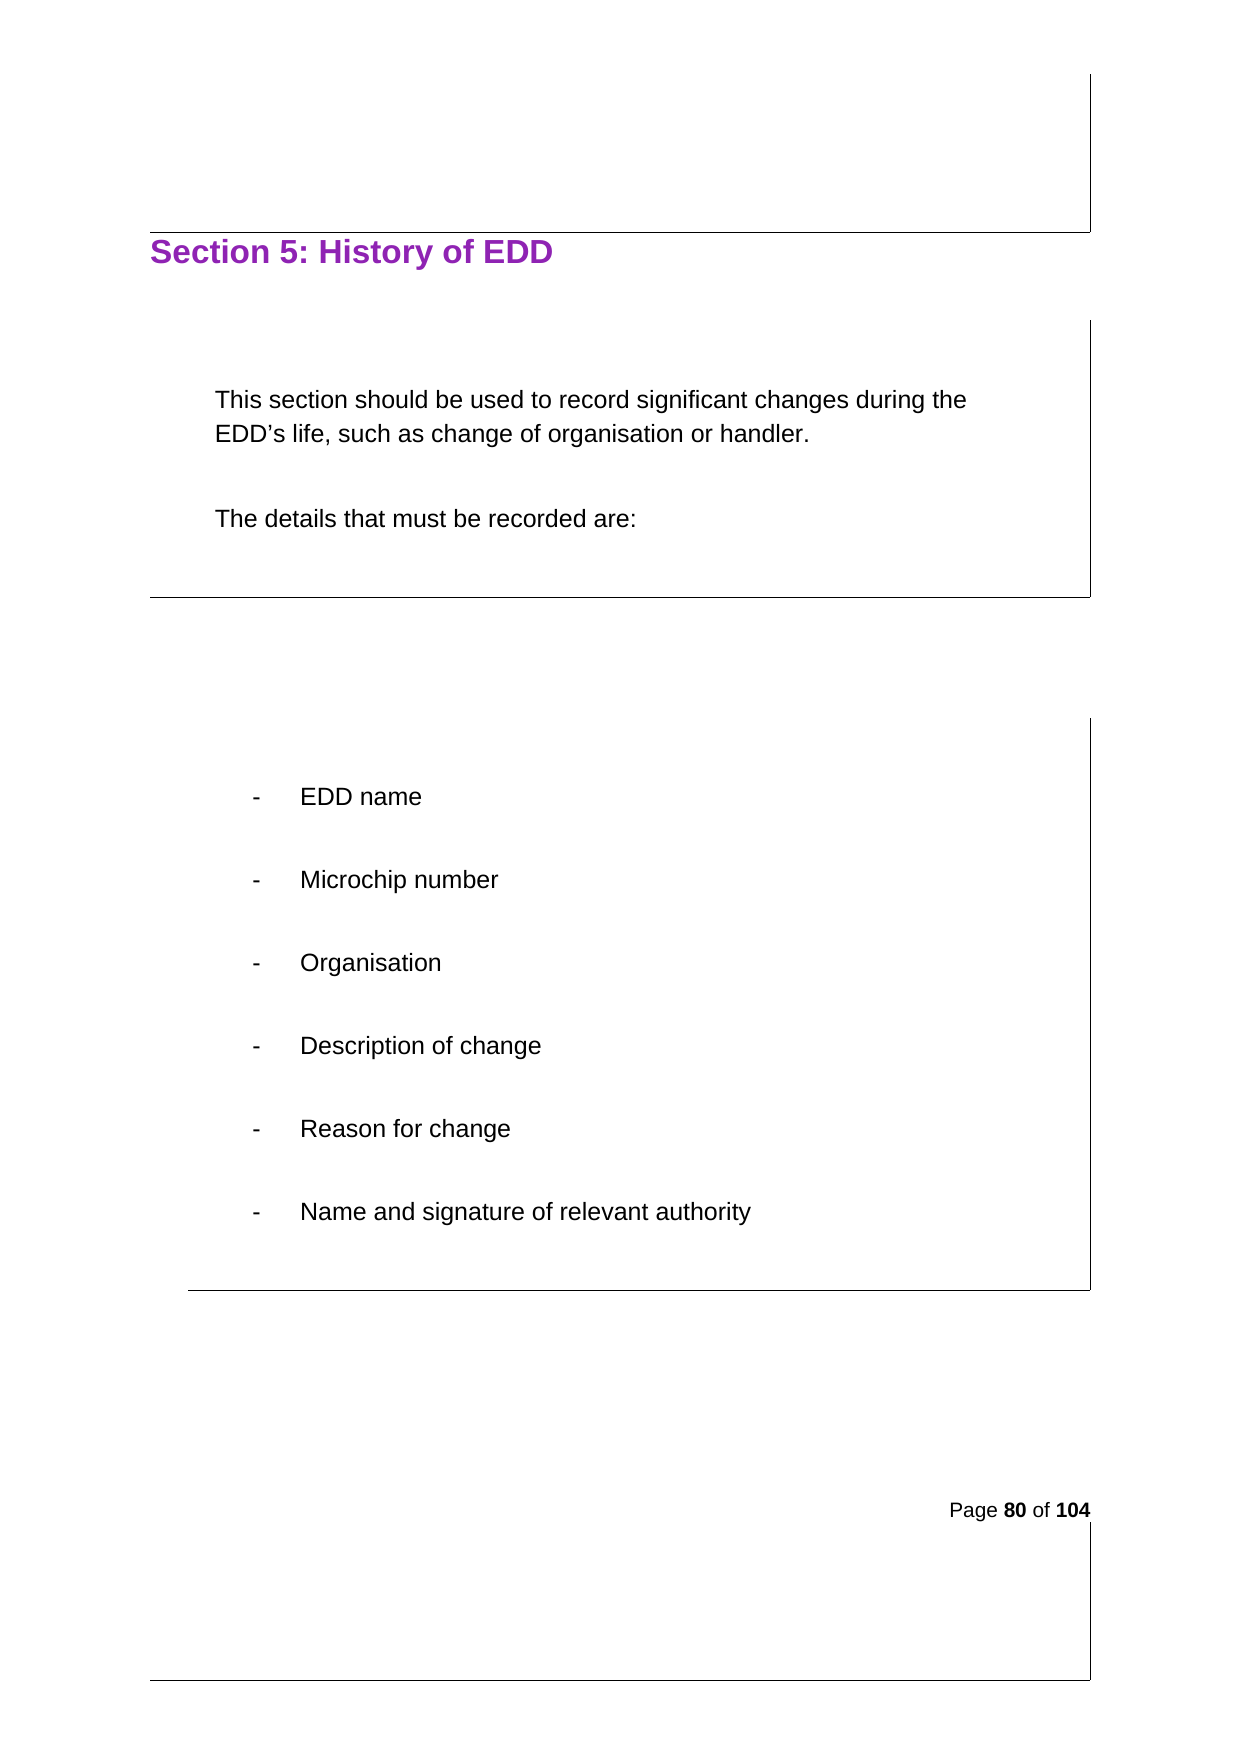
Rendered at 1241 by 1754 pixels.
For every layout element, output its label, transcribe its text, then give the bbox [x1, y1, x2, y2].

list Reason for change [187, 1049, 1090, 1132]
list Description of change [187, 966, 1090, 1049]
text This section should be used to record significant changes during the EDD’s life, such as change of organisation or handler. [150, 320, 1090, 439]
list Name and signature of relevant authority [187, 1132, 1090, 1290]
list Microchip number [187, 800, 1090, 883]
subtitle Section 5: History of EDD [150, 232, 1090, 270]
list Organisation [187, 883, 1090, 966]
text The details that must be recorded are: [150, 439, 1090, 597]
list EDD name [187, 717, 1090, 800]
